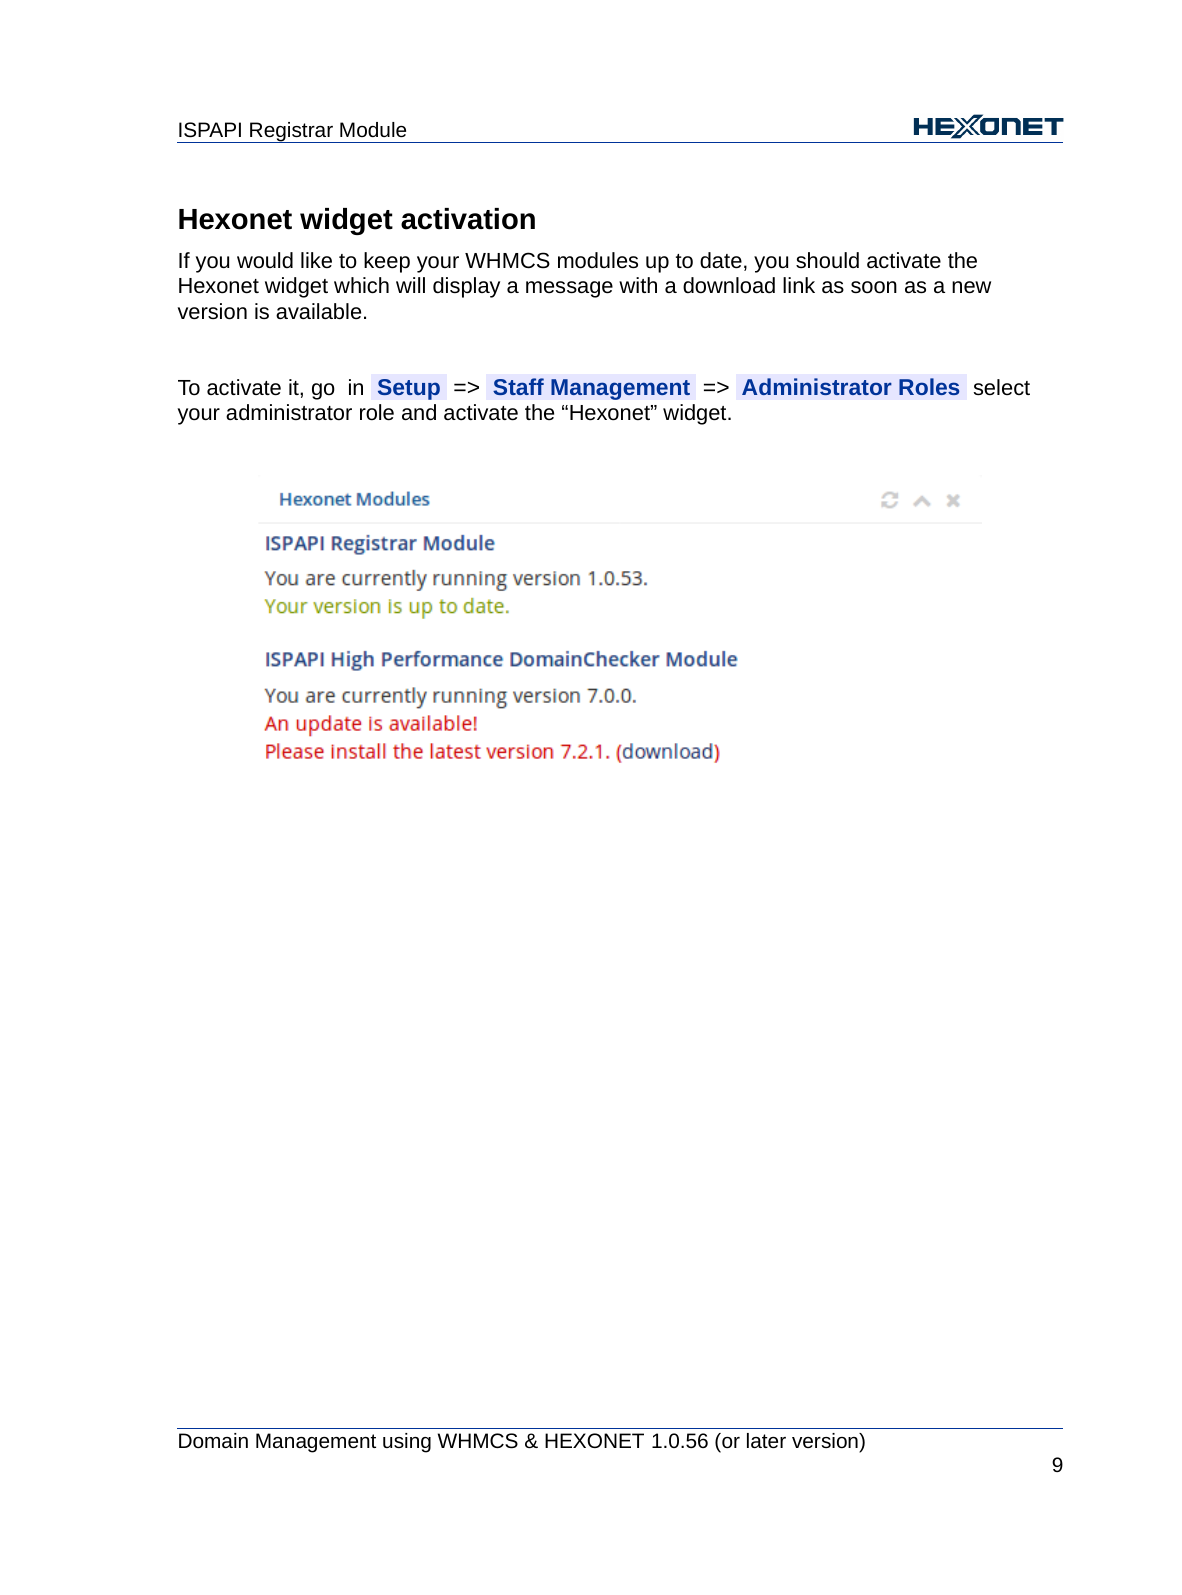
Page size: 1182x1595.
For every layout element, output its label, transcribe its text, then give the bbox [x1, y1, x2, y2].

picture [258, 475, 982, 784]
subtitle Hexonet widget activation [177, 202, 1063, 236]
text If you would like to keep your WHMCS modules up to date, you should activate the Hexonet widget which will display a message with a download link as soon as a new version is available. [177, 248, 1063, 324]
picture [912, 113, 1065, 140]
text To activate it, go in Setup => Staff Management => Administrator Roles select your administrator role and activate the “Hexonet” widget. [177, 374, 1063, 426]
